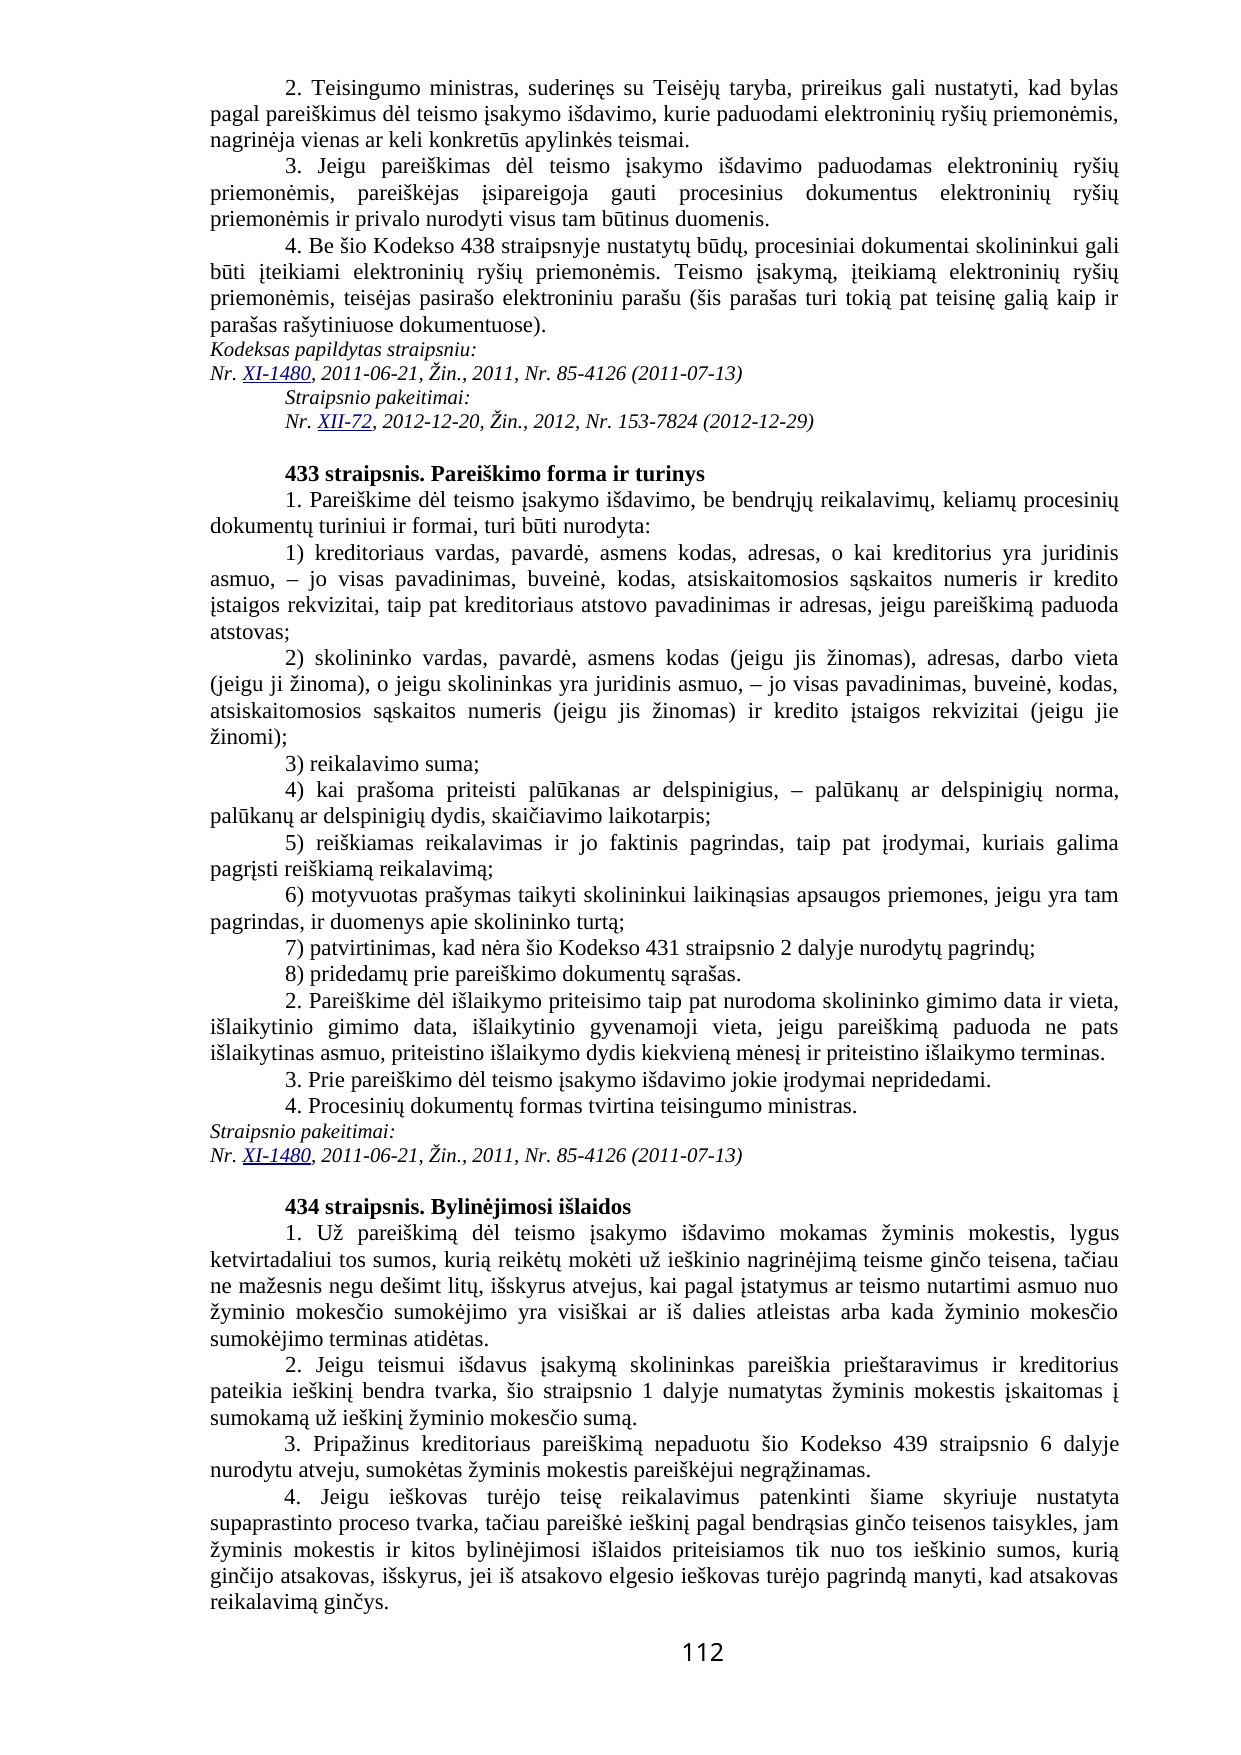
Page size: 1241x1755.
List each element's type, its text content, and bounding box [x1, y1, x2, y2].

text 4. Procesinių dokumentų formas tvirtina teisingumo ministras. [210, 1092, 1120, 1118]
text 8) pridedamų prie pareiškimo dokumentų sąrašas. [210, 960, 1120, 987]
text 4. Be šio Kodekso 438 straipsnyje nustatytų būdų, procesiniai dokumentai skolininkui gali būti įteikiami elektroninių ryšių priemonėmis. Teismo įsakymą, įteikiamą elektroninių ryšių priemonėmis, teisėjas pasirašo elektroniniu parašu (šis parašas turi tokią pat teisinę galią kaip ir parašas rašytiniuose dokumentuose). [210, 232, 1120, 337]
text 2. Jeigu teismui išdavus įsakymą skolininkas pareiškia prieštaravimus ir kreditorius pateikia ieškinį bendra tvarka, šio straipsnio 1 dalyje numatytas žyminis mokestis įskaitomas į sumokamą už ieškinį žyminio mokesčio sumą. [210, 1351, 1120, 1430]
text Nr. XI-1480, 2011-06-21, Žin., 2011, Nr. 85-4126 (2011-07-13) [210, 1143, 1120, 1167]
text 3. Pripažinus kreditoriaus pareiškimą nepaduotu šio Kodekso 439 straipsnio 6 dalyje nurodytu atveju, sumokėtas žyminis mokestis pareiškėjui negrąžinamas. [210, 1430, 1120, 1483]
text 5) reiškiamas reikalavimas ir jo faktinis pagrindas, taip pat įrodymai, kuriais galima pagrįsti reiškiamą reikalavimą; [210, 829, 1120, 881]
text 4) kai prašoma priteisti palūkanas ar delspinigius, – palūkanų ar delspinigių norma, palūkanų ar delspinigių dydis, skaičiavimo laikotarpis; [210, 776, 1120, 829]
text Nr. XII-72, 2012-12-20, Žin., 2012, Nr. 153-7824 (2012-12-29) [210, 409, 1120, 433]
text 7) patvirtinimas, kad nėra šio Kodekso 431 straipsnio 2 dalyje nurodytų pagrindų; [210, 934, 1120, 960]
text 434 straipsnis. Bylinėjimosi išlaidos [210, 1193, 1120, 1219]
text Straipsnio pakeitimai: [210, 1118, 1120, 1143]
text Kodeksas papildytas straipsniu: [210, 337, 1120, 361]
text 1) kreditoriaus vardas, pavardė, asmens kodas, adresas, o kai kreditorius yra juridinis asmuo, – jo visas pavadinimas, buveinė, kodas, atsiskaitomosios sąskaitos numeris ir kredito įstaigos rekvizitai, taip pat kreditoriaus atstovo pavadinimas ir adresas, jeigu pareiškimą paduoda atstovas; [210, 539, 1120, 644]
text Nr. XI-1480, 2011-06-21, Žin., 2011, Nr. 85-4126 (2011-07-13) [210, 361, 1120, 385]
text 4. Jeigu ieškovas turėjo teisę reikalavimus patenkinti šiame skyriuje nustatyta supaprastinto proceso tvarka, tačiau pareiškė ieškinį pagal bendrąsias ginčo teisenos taisykles, jam žyminis mokestis ir kitos bylinėjimosi išlaidos priteisiamos tik nuo tos ieškinio sumos, kurią ginčijo atsakovas, išskyrus, jei iš atsakovo elgesio ieškovas turėjo pagrindą manyti, kad atsakovas reikalavimą ginčys. [210, 1483, 1120, 1615]
text 3) reikalavimo suma; [210, 749, 1120, 776]
text 2. Pareiškime dėl išlaikymo priteisimo taip pat nurodoma skolininko gimimo data ir vieta, išlaikytinio gimimo data, išlaikytinio gyvenamoji vieta, jeigu pareiškimą paduoda ne pats išlaikytinas asmuo, priteistino išlaikymo dydis kiekvieną mėnesį ir priteistino išlaikymo terminas. [210, 987, 1120, 1066]
text Straipsnio pakeitimai: [210, 385, 1120, 409]
text 433 straipsnis. Pareiškimo forma ir turinys [210, 460, 1120, 486]
text 1. Pareiškime dėl teismo įsakymo išdavimo, be bendrųjų reikalavimų, keliamų procesinių dokumentų turiniui ir formai, turi būti nurodyta: [210, 486, 1120, 539]
text 3. Prie pareiškimo dėl teismo įsakymo išdavimo jokie įrodymai nepridedami. [210, 1066, 1120, 1092]
text 1. Už pareiškimą dėl teismo įsakymo išdavimo mokamas žyminis mokestis, lygus ketvirtadaliui tos sumos, kurią reikėtų mokėti už ieškinio nagrinėjimą teisme ginčo teisena, tačiau ne mažesnis negu dešimt litų, išskyrus atvejus, kai pagal įstatymus ar teismo nutartimi asmuo nuo žyminio mokesčio sumokėjimo yra visiškai ar iš dalies atleistas arba kada žyminio mokesčio sumokėjimo terminas atidėtas. [210, 1219, 1120, 1351]
text 2. Teisingumo ministras, suderinęs su Teisėjų taryba, prireikus gali nustatyti, kad bylas pagal pareiškimus dėl teismo įsakymo išdavimo, kurie paduodami elektroninių ryšių priemonėmis, nagrinėja vienas ar keli konkretūs apylinkės teismai. [210, 73, 1120, 153]
text 6) motyvuotas prašymas taikyti skolininkui laikinąsias apsaugos priemones, jeigu yra tam pagrindas, ir duomenys apie skolininko turtą; [210, 881, 1120, 934]
text 2) skolininko vardas, pavardė, asmens kodas (jeigu jis žinomas), adresas, darbo vieta (jeigu ji žinoma), o jeigu skolininkas yra juridinis asmuo, – jo visas pavadinimas, buveinė, kodas, atsiskaitomosios sąskaitos numeris (jeigu jis žinomas) ir kredito įstaigos rekvizitai (jeigu jie žinomi); [210, 644, 1120, 749]
text 3. Jeigu pareiškimas dėl teismo įsakymo išdavimo paduodamas elektroninių ryšių priemonėmis, pareiškėjas įsipareigoja gauti procesinius dokumentus elektroninių ryšių priemonėmis ir privalo nurodyti visus tam būtinus duomenis. [210, 153, 1120, 232]
